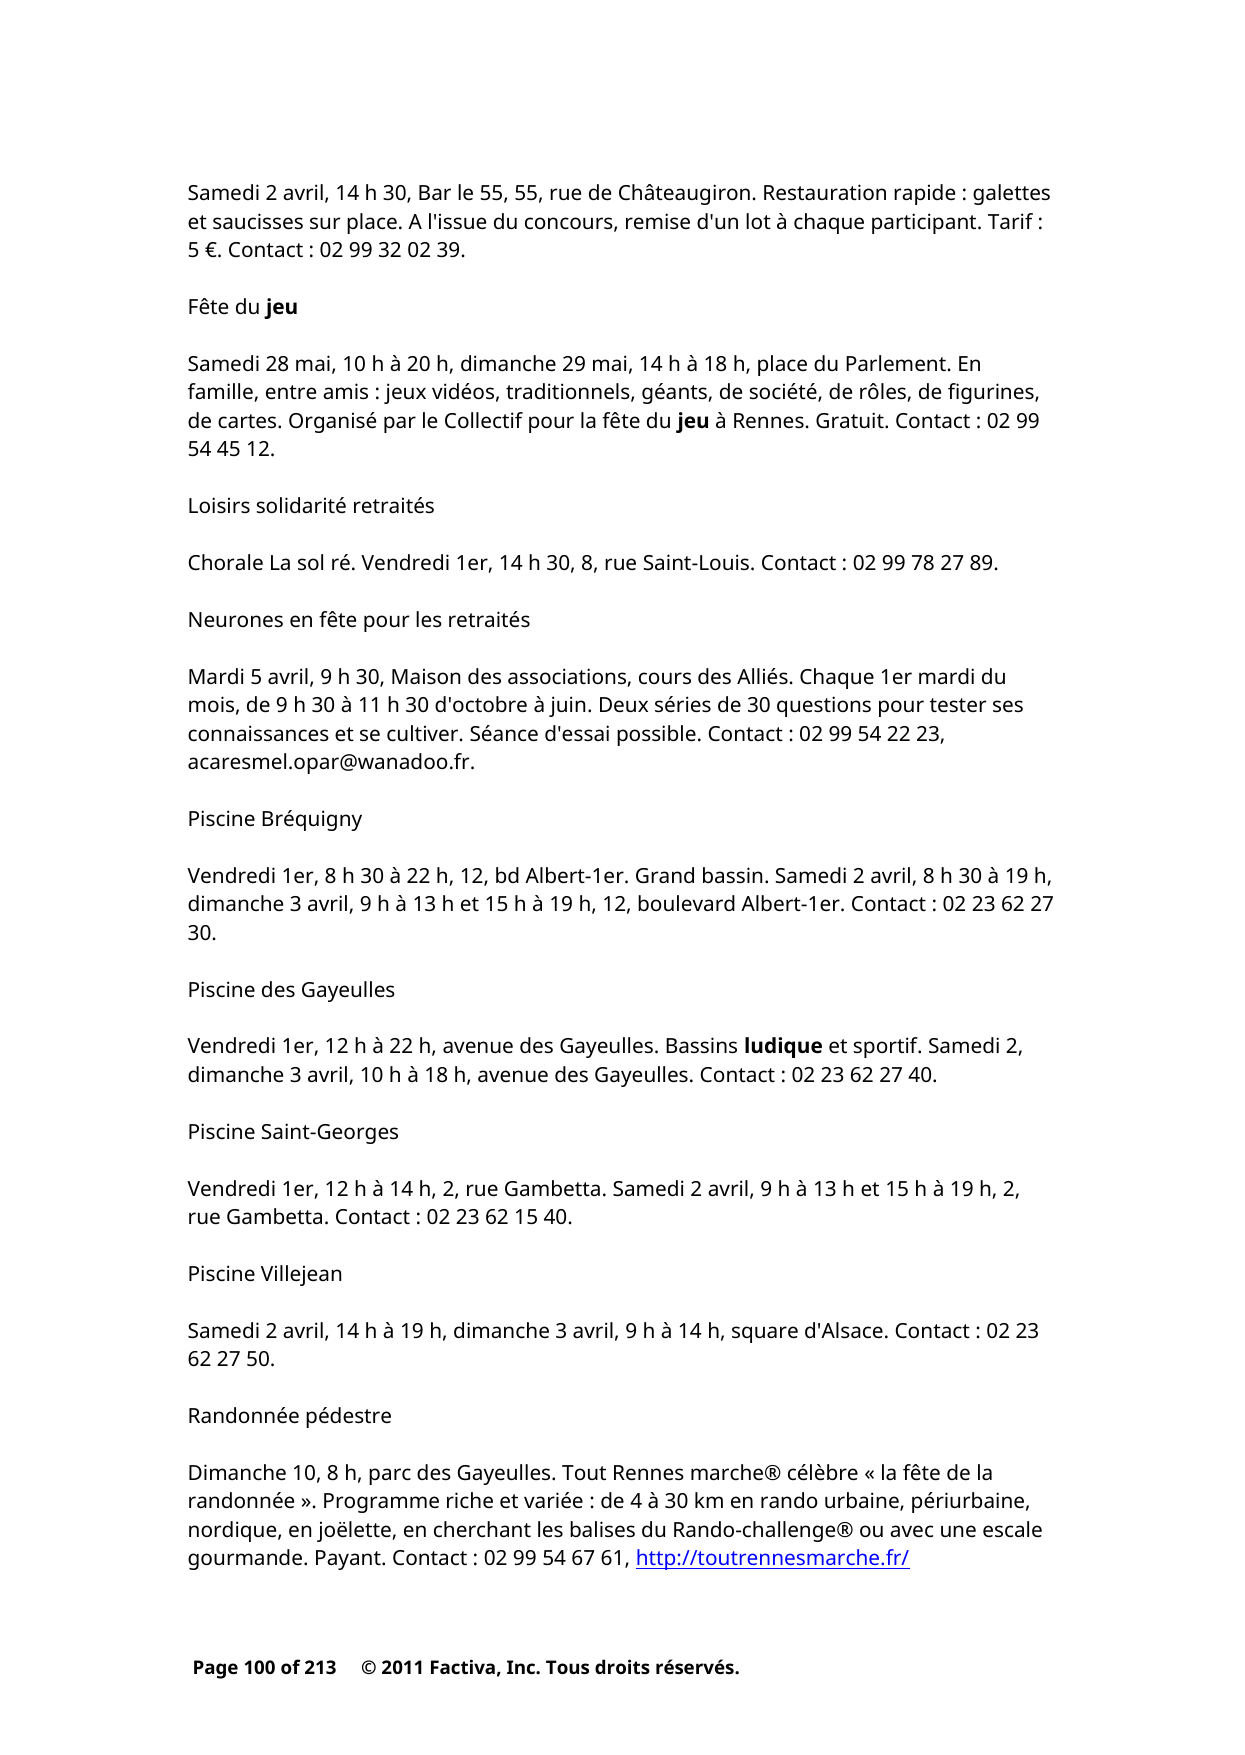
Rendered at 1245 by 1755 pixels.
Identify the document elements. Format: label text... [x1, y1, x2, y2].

text Neurones en fête pour les retraités [187, 605, 1057, 633]
text Piscine des Gayeulles [187, 975, 1057, 1003]
text Chorale La sol ré. Vendredi 1er, 14 h 30, 8, rue Saint-Louis. Contact : 02 99 78 27 89. [187, 548, 1057, 577]
text Vendredi 1er, 8 h 30 à 22 h, 12, bd Albert-1er. Grand bassin. Samedi 2 avril, 8 h 30 à 19 h, dimanche 3 avril, 9 h à 13 h et 15 h à 19 h, 12, boulevard Albert-1er. Contact : 02 23 62 27 30. [187, 861, 1057, 946]
text Samedi 2 avril, 14 h 30, Bar le 55, 55, rue de Châteaugiron. Restauration rapide : galettes et saucisses sur place. A l'issue du concours, remise d'un lot à chaque participant. Tarif : 5 €. Contact : 02 99 32 02 39. [187, 178, 1057, 264]
text Samedi 28 mai, 10 h à 20 h, dimanche 29 mai, 14 h à 18 h, place du Parlement. En famille, entre amis : jeux vidéos, traditionnels, géants, de société, de rôles, de figurines, de cartes. Organisé par le Collectif pour la fête du jeu à Rennes. Gratuit. Contact : 02 99 54 45 12. [187, 349, 1057, 463]
text Piscine Saint-Georges [187, 1117, 1057, 1145]
text Fête du jeu [187, 292, 1057, 321]
text Randonnée pédestre [187, 1401, 1057, 1430]
text Piscine Villejean [187, 1259, 1057, 1287]
text Loisirs solidarité retraités [187, 491, 1057, 520]
text Samedi 2 avril, 14 h à 19 h, dimanche 3 avril, 9 h à 14 h, square d'Alsace. Contact : 02 23 62 27 50. [187, 1316, 1057, 1373]
text Dimanche 10, 8 h, parc des Gayeulles. Tout Rennes marche® célèbre « la fête de la randonnée ». Programme riche et variée : de 4 à 30 km en rando urbaine, périurbaine, nordique, en joëlette, en cherchant les balises du Rando-challenge® ou avec une escale gourmande. Payant. Contact : 02 99 54 67 61, http://toutrennesmarche.fr/ [187, 1458, 1057, 1572]
text Vendredi 1er, 12 h à 22 h, avenue des Gayeulles. Bassins ludique et sportif. Samedi 2, dimanche 3 avril, 10 h à 18 h, avenue des Gayeulles. Contact : 02 23 62 27 40. [187, 1032, 1057, 1088]
text Piscine Bréquigny [187, 804, 1057, 832]
text Mardi 5 avril, 9 h 30, Maison des associations, cours des Alliés. Chaque 1er mardi du mois, de 9 h 30 à 11 h 30 d'octobre à juin. Deux séries de 30 questions pour tester ses connaissances et se cultiver. Séance d'essai possible. Contact : 02 99 54 22 23, acaresmel.opar@wanadoo.fr. [187, 662, 1057, 776]
text Vendredi 1er, 12 h à 14 h, 2, rue Gambetta. Samedi 2 avril, 9 h à 13 h et 15 h à 19 h, 2, rue Gambetta. Contact : 02 23 62 15 40. [187, 1174, 1057, 1231]
